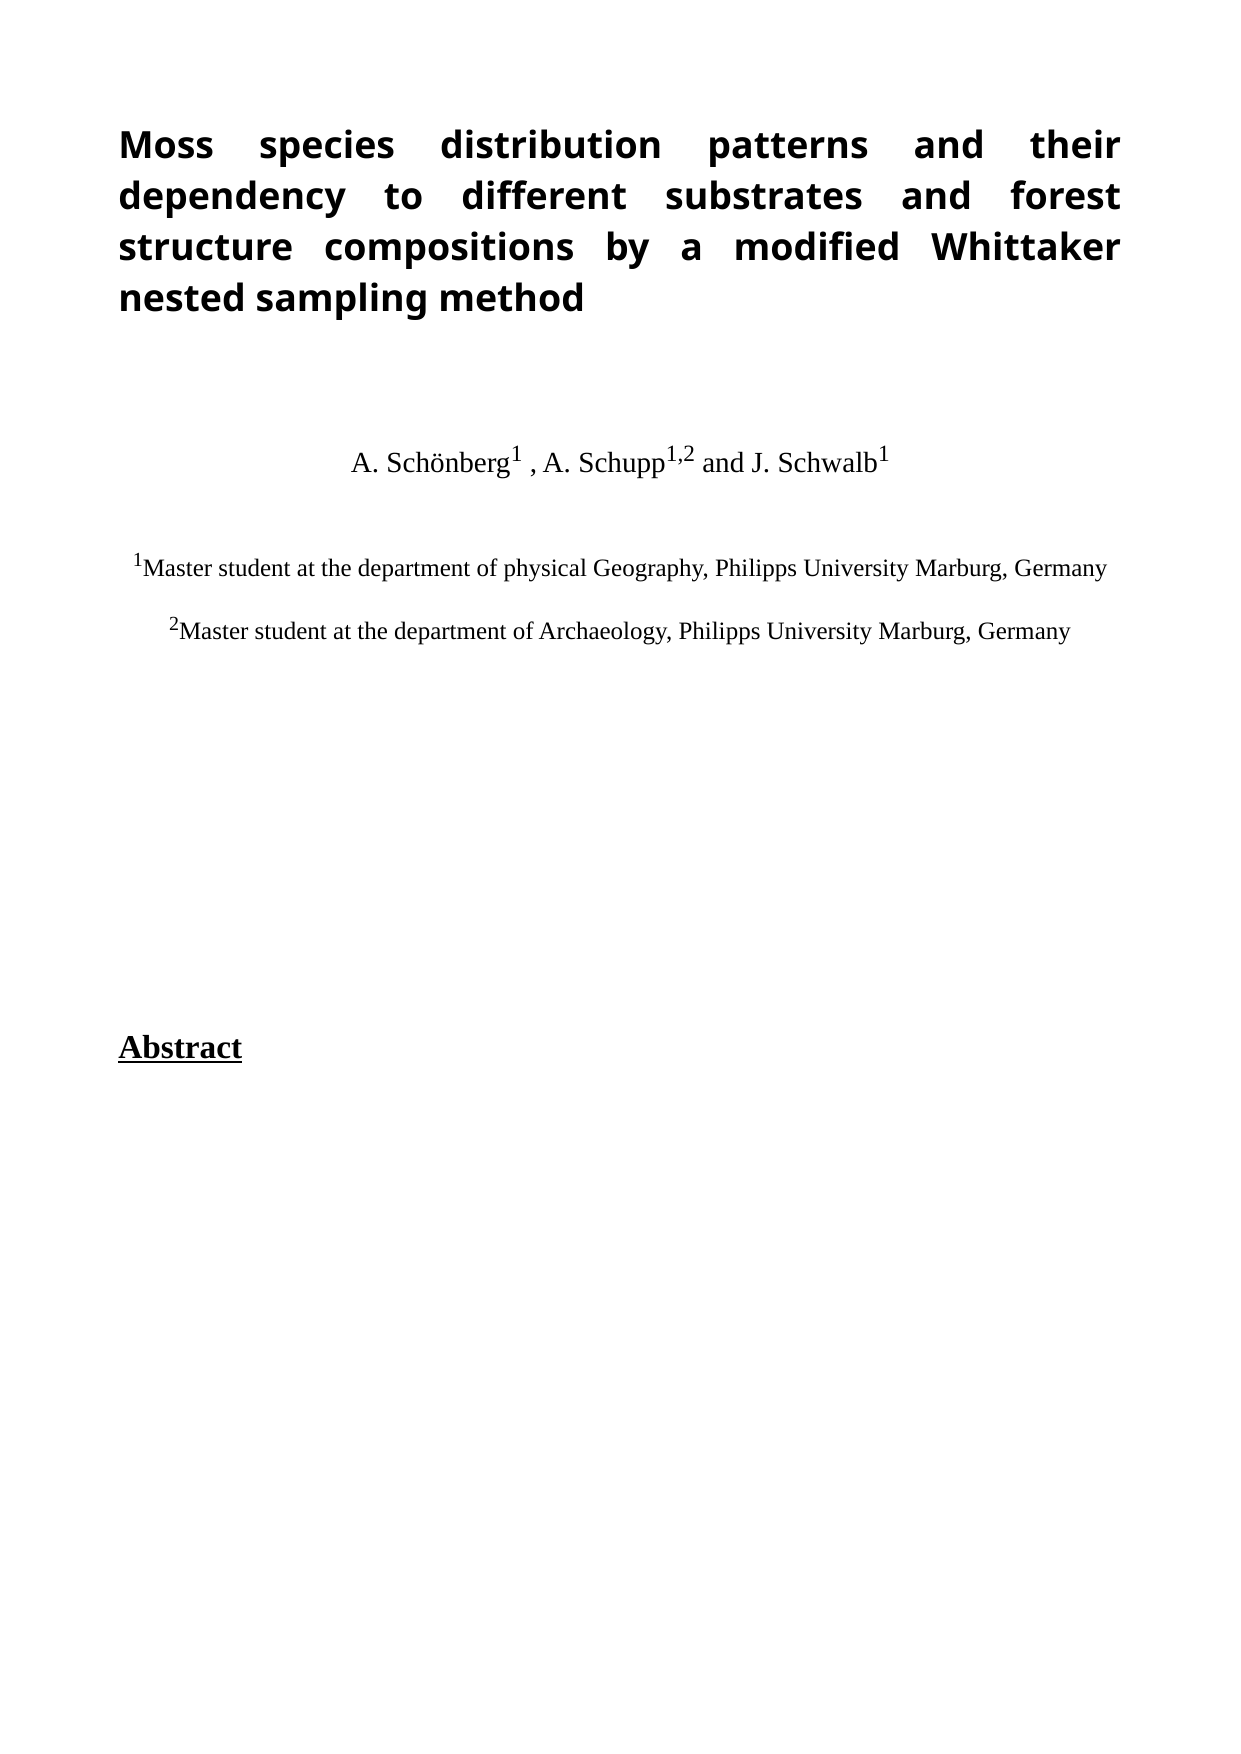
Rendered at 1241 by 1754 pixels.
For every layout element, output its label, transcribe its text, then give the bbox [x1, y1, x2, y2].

text 2Master student at the department of Archaeology, Philipps University Marburg, Germany [118, 612, 1122, 645]
text Abstract [118, 1028, 1122, 1066]
text Moss species distribution patterns and their dependency to different substrates and forest structure compositions by a modified Whittaker nested sampling method [118, 118, 1122, 322]
text A. Schönberg1 , A. Schupp1,2 and J. Schwalb1 [118, 440, 1122, 479]
text 1Master student at the department of physical Geography, Philipps University Marburg, Germany [118, 548, 1122, 582]
